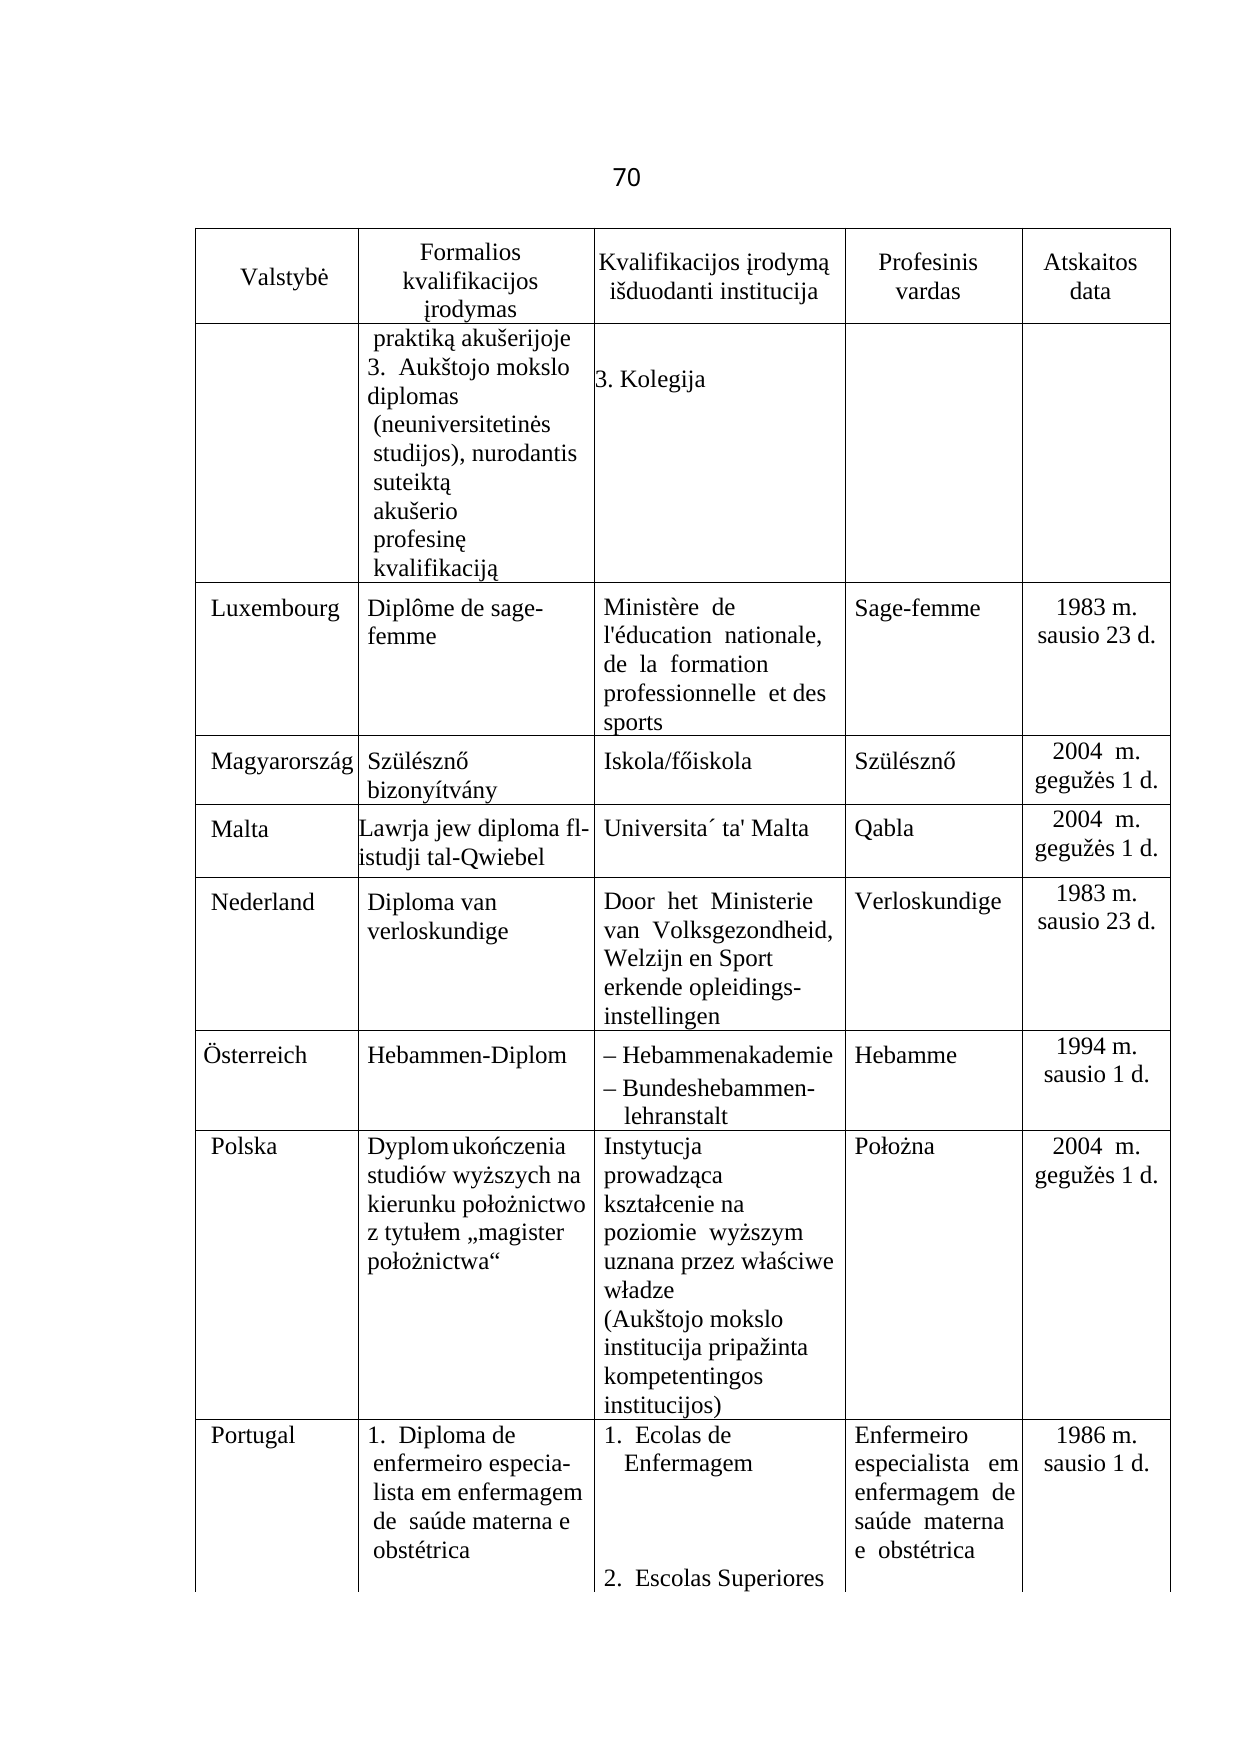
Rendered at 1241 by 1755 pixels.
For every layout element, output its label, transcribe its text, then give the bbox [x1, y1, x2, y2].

table_cell Luxembourg [196, 583, 358, 735]
table_cell 1986 m. sausio 1 d. [1023, 1420, 1170, 1563]
table_cell Dyplom ukończenia studiów wyższych na kierunku położnictwo z tytułem „magister położnictwa“ [359, 1131, 594, 1419]
table_cell Enfermeiro especialista em enfermagem de saúde materna e obstétrica [846, 1420, 1022, 1563]
table_cell [196, 1564, 358, 1592]
table_cell 1983 m. sausio 23 d. [1023, 878, 1170, 1030]
table_cell Nederland [196, 878, 358, 1030]
table_cell – Hebammenakademie – Bundeshebammen-lehranstalt [595, 1031, 845, 1130]
table_cell Iskola/főiskola [595, 736, 845, 803]
table_cell Polska [196, 1131, 358, 1419]
table_header Formalios kvalifikacijos įrodymas [359, 229, 594, 323]
table_cell [359, 1564, 594, 1592]
table_cell Portugal [196, 1420, 358, 1563]
table_cell [196, 324, 358, 582]
table_cell Diploma van verloskundige [359, 878, 594, 1030]
table_cell 1994 m. sausio 1 d. [1023, 1031, 1170, 1130]
table_cell Instytucja prowadząca kształcenie na poziomie wyższym uznana przez właściwe władze (Aukštojo mokslo institucija pripažinta kompetentingos institucijos) [595, 1131, 845, 1419]
table_cell Hebamme [846, 1031, 1022, 1130]
table_header Valstybė [196, 229, 358, 323]
table_cell 2004 m. gegužės 1 d. [1023, 736, 1170, 803]
table_header Atskaitos data [1023, 229, 1170, 323]
table_cell [846, 1564, 1022, 1592]
table_cell Verloskundige [846, 878, 1022, 1030]
table_cell 2004 m. gegužės 1 d. [1023, 805, 1170, 877]
table_cell Malta [196, 805, 358, 877]
table_cell [1023, 1564, 1170, 1592]
table_cell Diplôme de sage-femme [359, 583, 594, 735]
table_cell 3. Kolegija [595, 324, 845, 582]
table_cell [846, 324, 1022, 582]
table_cell Österreich [196, 1031, 358, 1130]
table_cell [1023, 324, 1170, 582]
table_cell Magyarország [196, 736, 358, 803]
table_header Profesinis vardas [846, 229, 1022, 323]
table_cell praktiką akušerijoje 3. Aukštojo mokslo diplomas (neuniversitetinės studijos), nurodantis suteiktą akušerio profesinę kvalifikaciją [359, 324, 594, 582]
table_cell Szülésznő [846, 736, 1022, 803]
table_cell Położna [846, 1131, 1022, 1419]
table_cell Door het Ministerie van Volksgezondheid, Welzijn en Sport erkende opleidings-instellingen [595, 878, 845, 1030]
table_cell 1983 m. sausio 23 d. [1023, 583, 1170, 735]
table_cell Sage-femme [846, 583, 1022, 735]
table_cell Hebammen-Diplom [359, 1031, 594, 1130]
table_cell Ministère de l'éducation nationale, de la formation professionnelle et des sports [595, 583, 845, 735]
table_cell 1. Ecolas de Enfermagem [595, 1420, 845, 1563]
table_cell 2. Escolas Superiores [595, 1564, 845, 1592]
table_header Kvalifikacijos įrodymą išduodanti institucija [595, 229, 845, 323]
table_cell Universita´ ta' Malta [595, 805, 845, 877]
table_cell Szülésznő bizonyítvány [359, 736, 594, 803]
table_cell 2004 m. gegužės 1 d. [1023, 1131, 1170, 1419]
table_cell Qabla [846, 805, 1022, 877]
table_cell 1. Diploma de enfermeiro especia- lista em enfermagem de saúde materna e obstétrica [359, 1420, 594, 1563]
table_cell Lawrja jew diploma fl- istudji tal-Qwiebel [359, 805, 594, 877]
